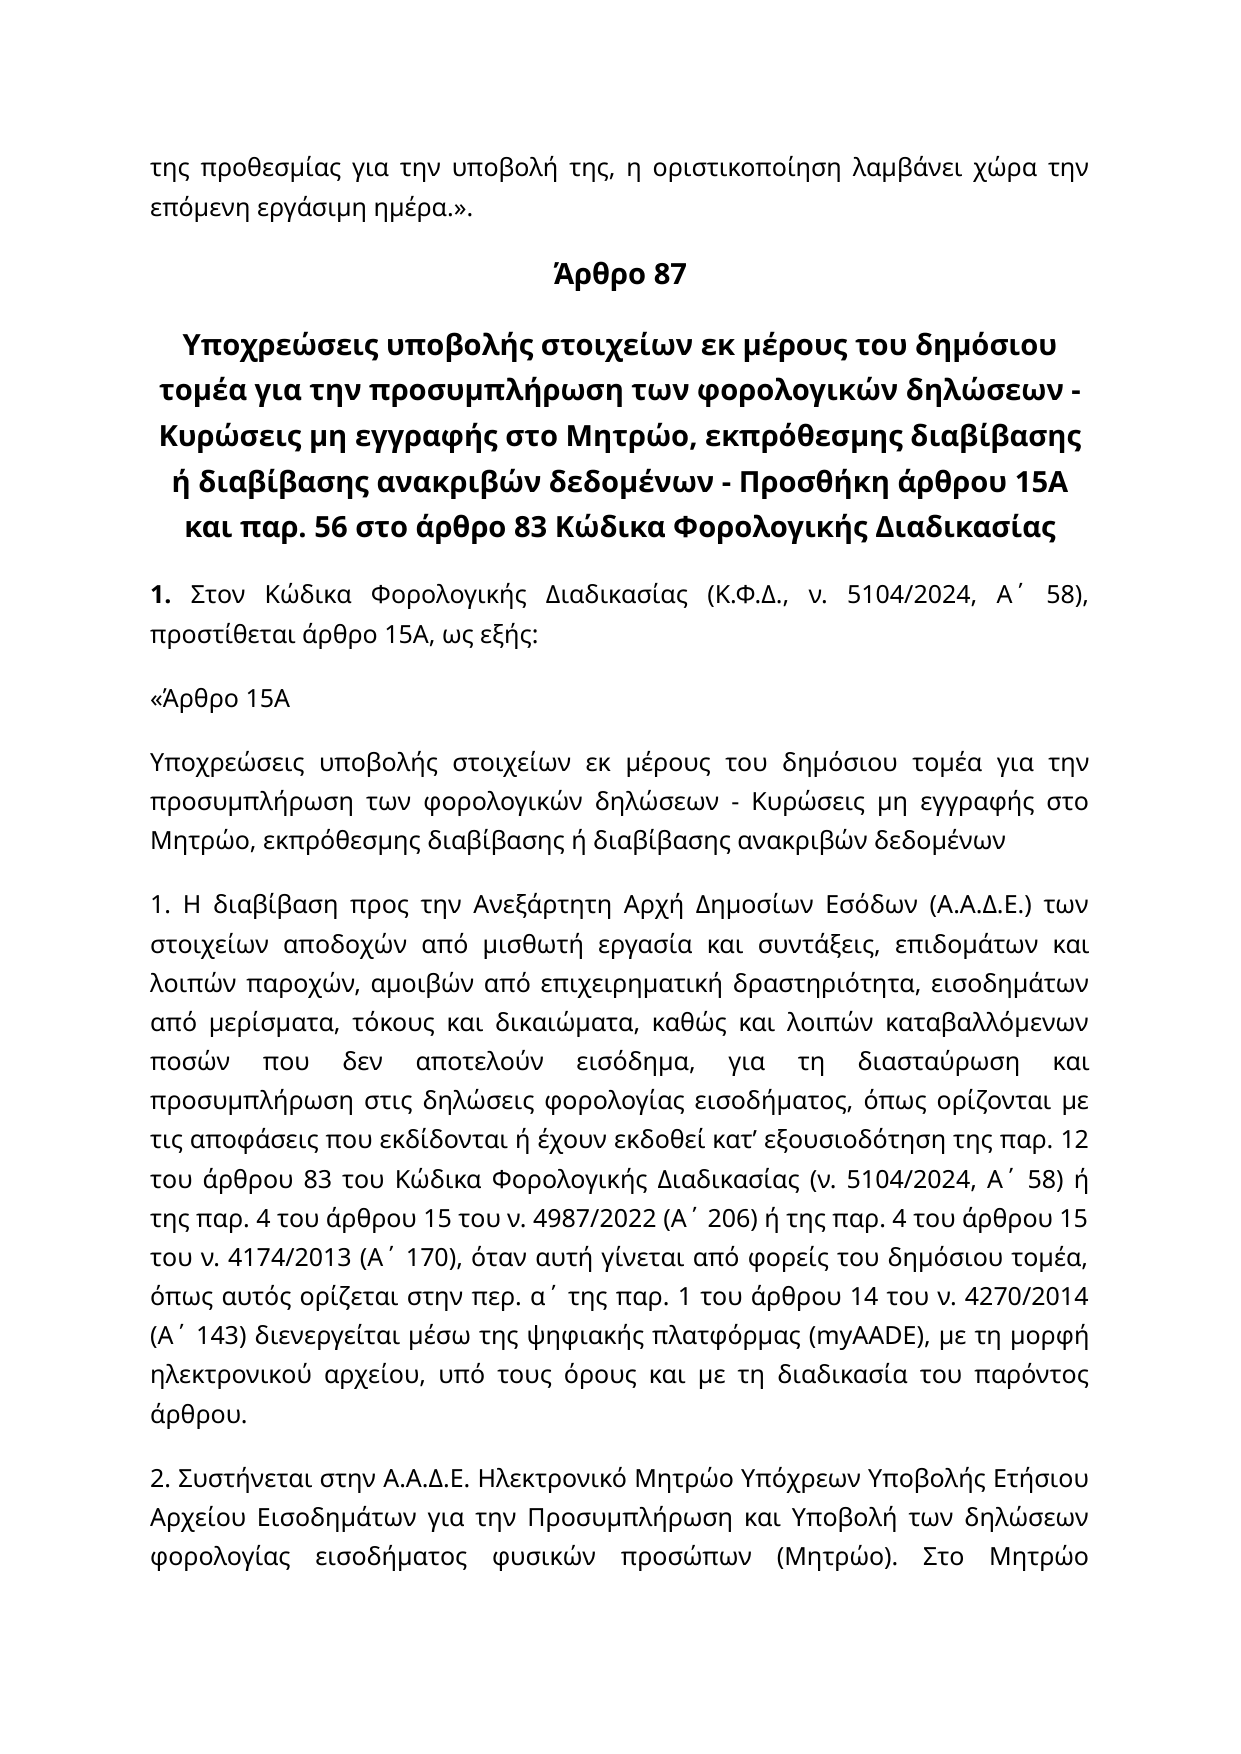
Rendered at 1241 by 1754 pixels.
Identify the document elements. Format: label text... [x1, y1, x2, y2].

text 1. Η διαβίβαση προς την Ανεξάρτητη Αρχή Δημοσίων Εσόδων (Α.Α.Δ.Ε.) των στοιχείων αποδοχών από μισθωτή εργασία και συντάξεις, επιδομάτων και λοιπών παροχών, αμοιβών από επιχειρηματική δραστηριότητα, εισοδημάτων από μερίσματα, τόκους και δικαιώματα, καθώς και λοιπών καταβαλλόμενων ποσών που δεν αποτελούν εισόδημα, για τη διασταύρωση και προσυμπλήρωση στις δηλώσεις φορολογίας εισοδήματος, όπως ορίζονται με τις αποφάσεις που εκδίδονται ή έχουν εκδοθεί κατ’ εξουσιοδότηση της παρ. 12 του άρθρου 83 του Κώδικα Φορολογικής Διαδικασίας (ν. 5104/2024, Α΄ 58) ή της παρ. 4 του άρθρου 15 του ν. 4987/2022 (Α΄ 206) ή της παρ. 4 του άρθρου 15 του ν. 4174/2013 (Α΄ 170), όταν αυτή γίνεται από φορείς του δημόσιου τομέα, όπως αυτός ορίζεται στην περ. α΄ της παρ. 1 του άρθρου 14 του ν. 4270/2014 (Α΄ 143) διενεργείται μέσω της ψηφιακής πλατφόρμας (myAADE), με τη μορφή ηλεκτρονικού αρχείου, υπό τους όρους και με τη διαδικασία του παρόντος άρθρου. [150, 887, 1090, 1430]
subtitle Υποχρεώσεις υποβολής στοιχείων εκ μέρους του δημόσιου τομέα για την προσυμπλήρωση των φορολογικών δηλώσεων - Κυρώσεις μη εγγραφής στο Μητρώο, εκπρόθεσμης διαβίβασης ή διαβίβασης ανακριβών δεδομένων - Προσθήκη άρθρου 15Α και παρ. 56 στο άρθρο 83 Κώδικα Φορολογικής Διαδικασίας [150, 324, 1090, 546]
text της προθεσμίας για την υποβολή της, η οριστικοποίηση λαμβάνει χώρα την επόμενη εργάσιμη ημέρα.». [150, 150, 1090, 223]
text Υποχρεώσεις υποβολής στοιχείων εκ μέρους του δημόσιου τομέα για την προσυμπλήρωση των φορολογικών δηλώσεων - Κυρώσεις μη εγγραφής στο Μητρώο, εκπρόθεσμης διαβίβασης ή διαβίβασης ανακριβών δεδομένων [150, 744, 1090, 857]
text «Άρθρο 15Α [150, 680, 1090, 714]
text 1. Στον Κώδικα Φορολογικής Διαδικασίας (Κ.Φ.Δ., ν. 5104/2024, Α΄ 58), προστίθεται άρθρο 15Α, ως εξής: [150, 577, 1090, 650]
subtitle Άρθρο 87 [150, 253, 1090, 293]
text 2. Συστήνεται στην Α.Α.Δ.Ε. Ηλεκτρονικό Μητρώο Υπόχρεων Υποβολής Ετήσιου Αρχείου Εισοδημάτων για την Προσυμπλήρωση και Υποβολή των δηλώσεων φορολογίας εισοδήματος φυσικών προσώπων (Μητρώο). Στο Μητρώο [150, 1460, 1090, 1573]
